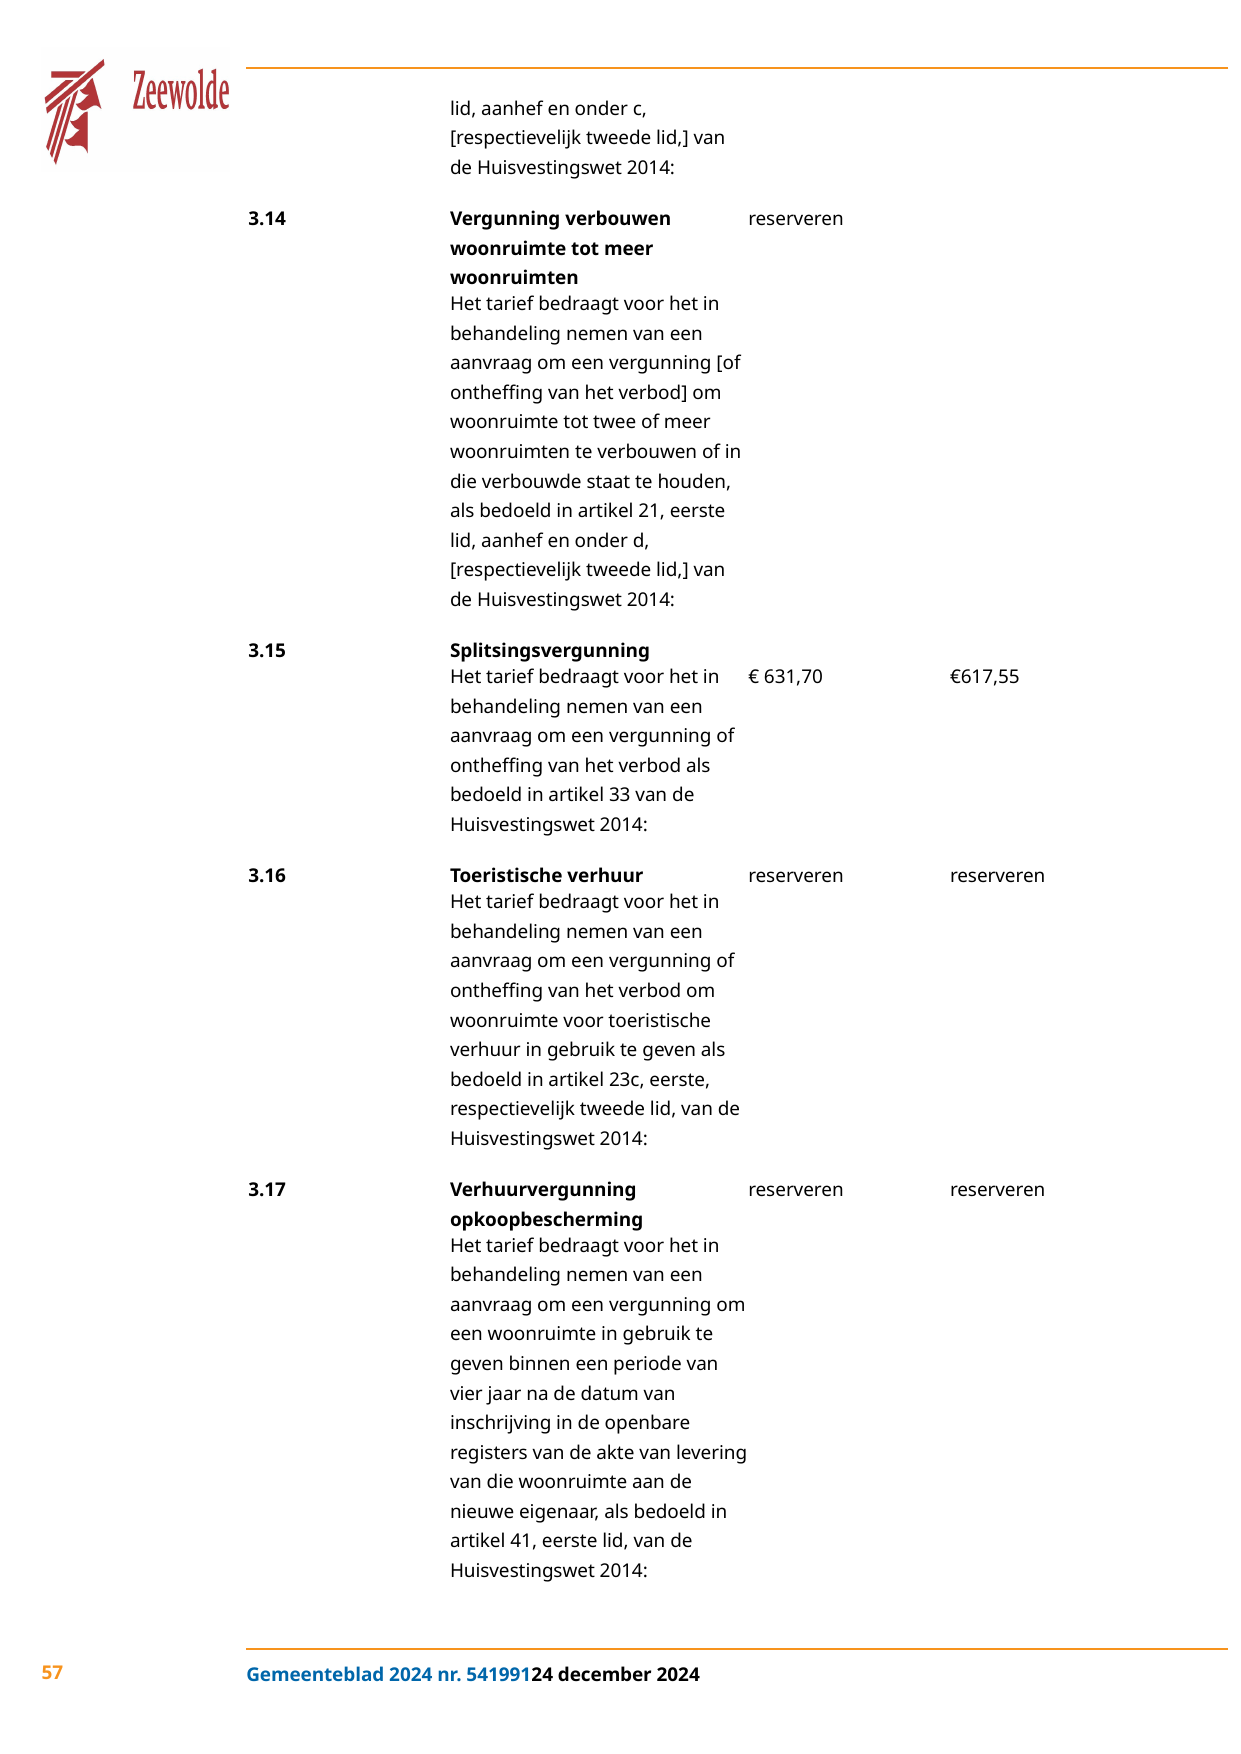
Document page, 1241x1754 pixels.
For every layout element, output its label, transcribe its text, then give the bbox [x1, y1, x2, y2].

table_cell [748, 612, 950, 638]
table_cell [950, 95, 1152, 180]
table_cell Verhuurvergunning opkoopbescherming [450, 1177, 748, 1232]
table_cell [248, 889, 450, 1151]
table_cell [248, 1583, 450, 1609]
table_cell [450, 837, 748, 863]
table_cell [248, 95, 450, 180]
table_cell [950, 889, 1152, 1151]
table_cell [450, 612, 748, 638]
table_cell [950, 205, 1152, 290]
table_cell [248, 612, 450, 638]
table_cell 3.17 [248, 1177, 450, 1232]
table_cell [950, 837, 1152, 863]
table_cell Het tarief bedraagt voor het in behandeling nemen van een aanvraag om een vergunning of ontheffing van het verbod om woonruimte voor toeristische verhuur in gebruik te geven als bedoeld in artikel 23c, eerste, respectievelijk tweede lid, van de Huisvestingswet 2014: [450, 889, 748, 1151]
table_cell [748, 1151, 950, 1177]
table_cell [248, 290, 450, 612]
table_cell [248, 1232, 450, 1583]
table_cell [450, 1151, 748, 1177]
table_cell [950, 180, 1152, 205]
table_cell [748, 889, 950, 1151]
picture [41, 47, 231, 172]
table_cell Het tarief bedraagt voor het in behandeling nemen van een aanvraag om een vergunning [of ontheffing van het verbod] om woonruimte tot twee of meer woonruimten te verbouwen of in die verbouwde staat te houden, als bedoeld in artikel 21, eerste lid, aanhef en onder d, [respectievelijk tweede lid,] van de Huisvestingswet 2014: [450, 290, 748, 612]
table_cell [748, 290, 950, 612]
table_cell [950, 1232, 1152, 1583]
table_cell [248, 663, 450, 837]
table_cell reserveren [748, 205, 950, 290]
table_cell [450, 180, 748, 205]
table_cell €617,55 [950, 663, 1152, 837]
table_cell [950, 290, 1152, 612]
table_cell [248, 837, 450, 863]
table_cell [950, 612, 1152, 638]
table_cell € 631,70 [748, 663, 950, 837]
table_cell [950, 1583, 1152, 1609]
table_cell Het tarief bedraagt voor het in behandeling nemen van een aanvraag om een vergunning om een woonruimte in gebruik te geven binnen een periode van vier jaar na de datum van inschrijving in de openbare registers van de akte van levering van die woonruimte aan de nieuwe eigenaar, als bedoeld in artikel 41, eerste lid, van de Huisvestingswet 2014: [450, 1232, 748, 1583]
table_cell [748, 1583, 950, 1609]
table_cell reserveren [748, 1177, 950, 1232]
table_cell 3.15 [248, 638, 450, 663]
table_cell [950, 638, 1152, 663]
table_cell [748, 95, 950, 180]
table_cell lid, aanhef en onder c, [respectievelijk tweede lid,] van de Huisvestingswet 2014: [450, 95, 748, 180]
table_cell [248, 180, 450, 205]
table_cell [748, 837, 950, 863]
table_cell [248, 1151, 450, 1177]
table_cell [748, 638, 950, 663]
table_cell [748, 1232, 950, 1583]
table_cell [748, 180, 950, 205]
table_cell reserveren [950, 1177, 1152, 1232]
table_cell 3.16 [248, 863, 450, 888]
table_cell reserveren [950, 863, 1152, 888]
table_cell Toeristische verhuur [450, 863, 748, 888]
table_cell Splitsingsvergunning [450, 638, 748, 663]
table_cell reserveren [748, 863, 950, 888]
table_cell [450, 1583, 748, 1609]
table_cell Het tarief bedraagt voor het in behandeling nemen van een aanvraag om een vergunning of ontheffing van het verbod als bedoeld in artikel 33 van de Huisvestingswet 2014: [450, 663, 748, 837]
table_cell Vergunning verbouwen woonruimte tot meer woonruimten [450, 205, 748, 290]
table_cell 3.14 [248, 205, 450, 290]
table_cell [950, 1151, 1152, 1177]
